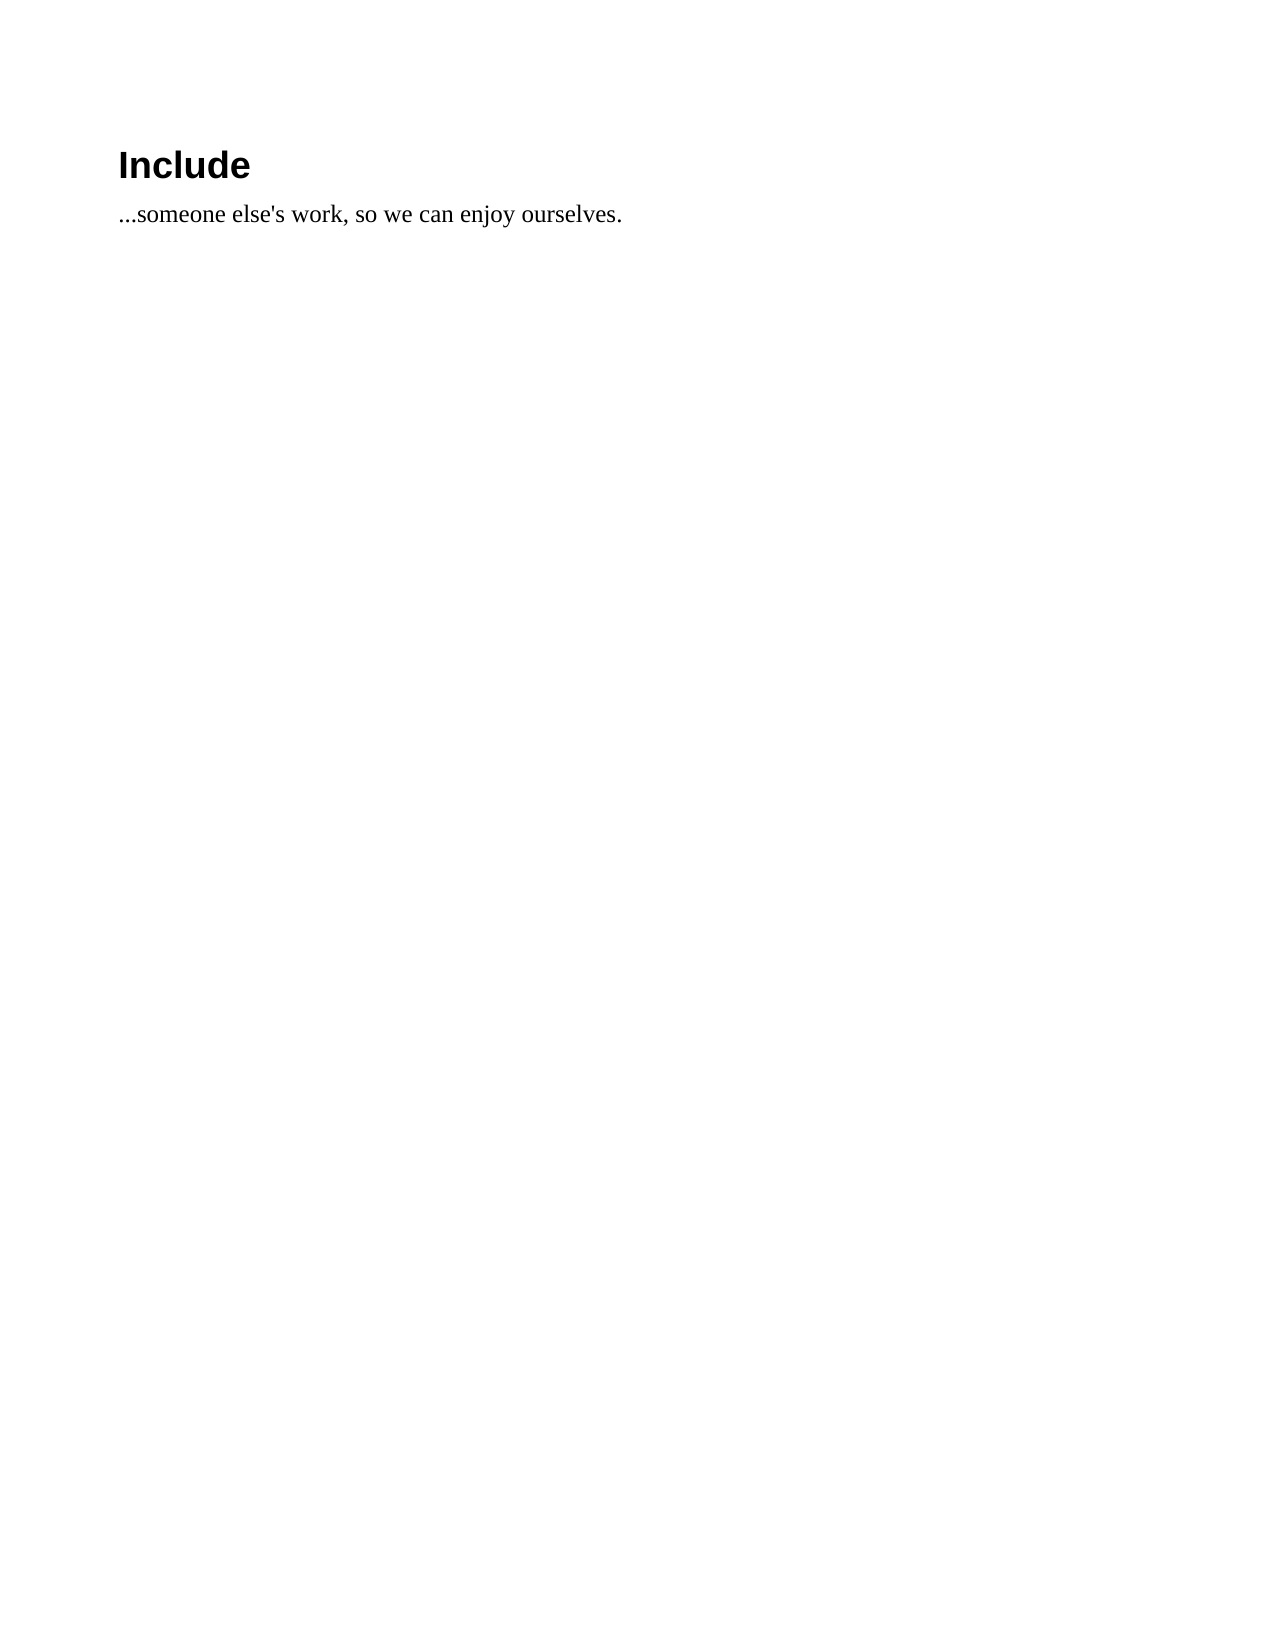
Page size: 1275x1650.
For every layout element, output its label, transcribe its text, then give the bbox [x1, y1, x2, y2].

subtitle Include [118, 143, 1157, 187]
text ...someone else's work, so we can enjoy ourselves. [118, 199, 1157, 228]
